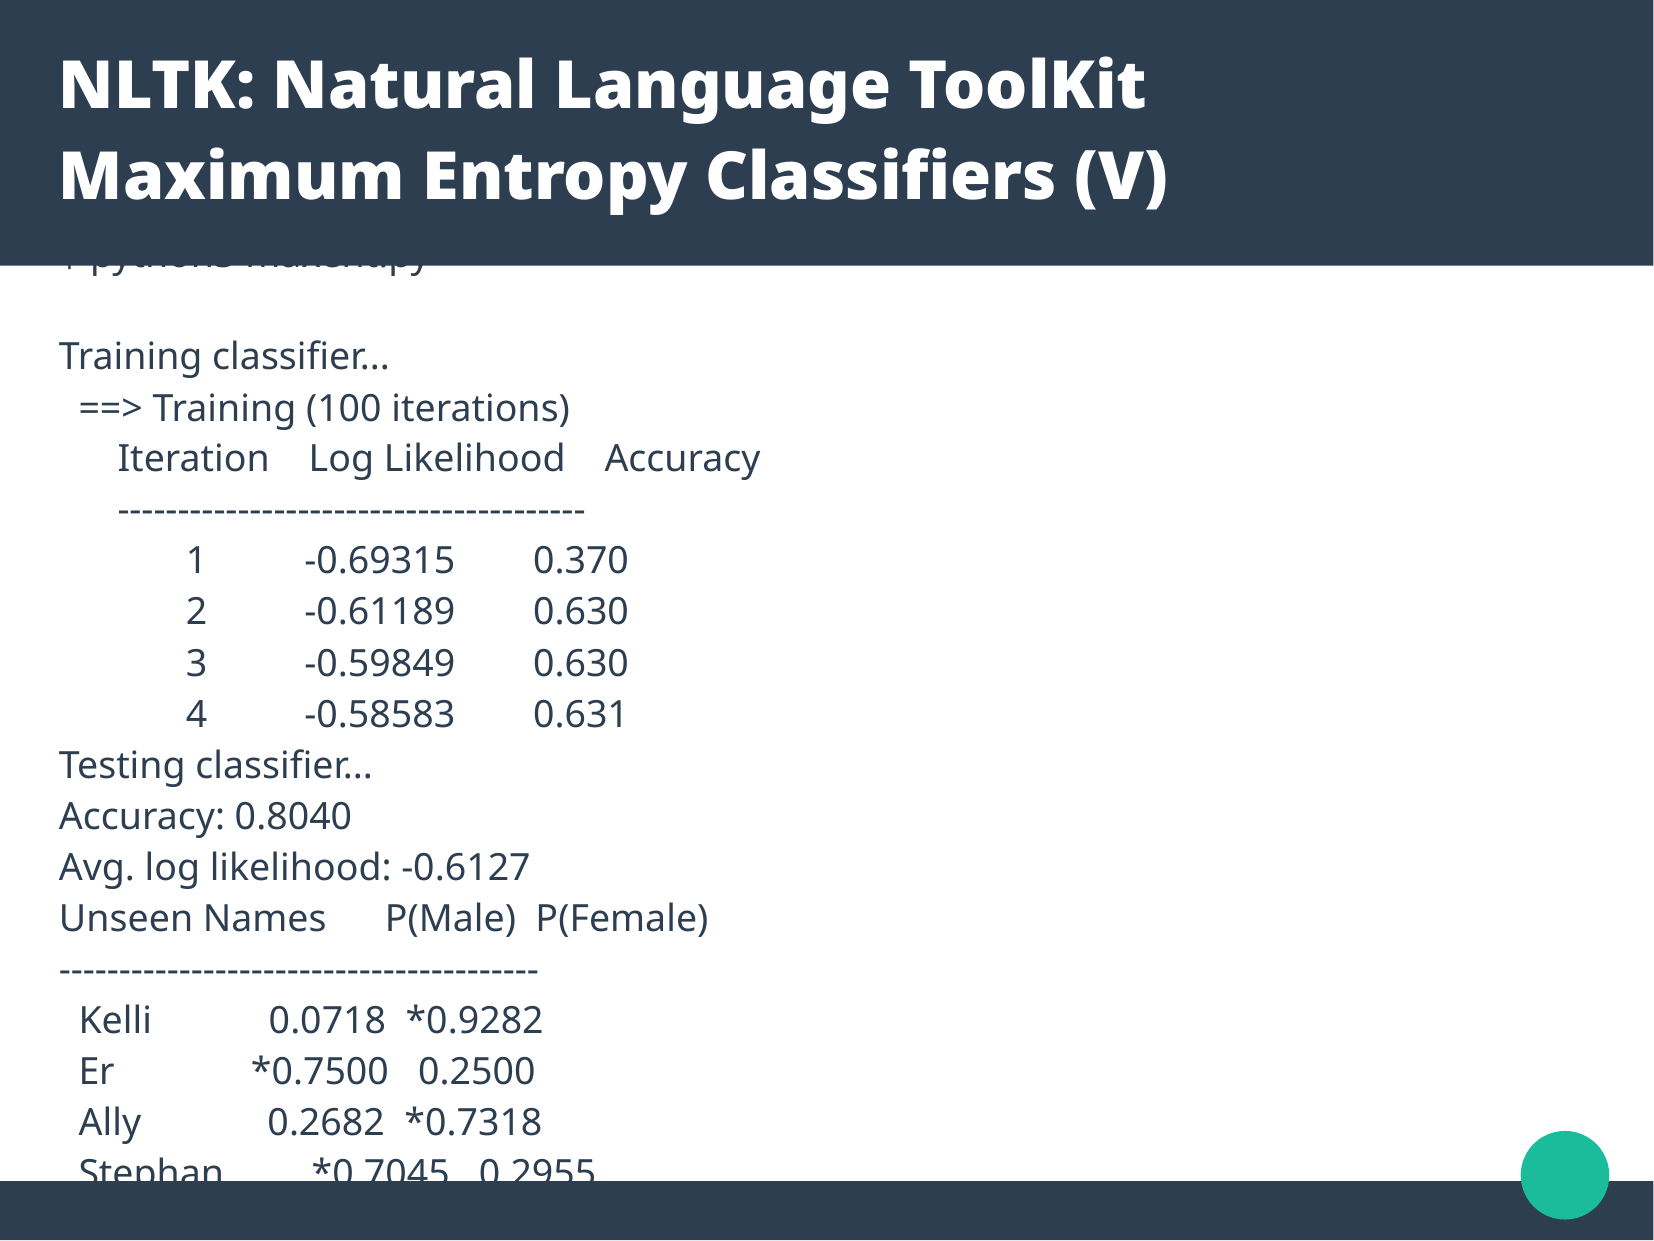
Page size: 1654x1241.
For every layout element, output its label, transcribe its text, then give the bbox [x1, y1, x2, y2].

subtitle $ python3 maxent.py Training classifier... ==> Training (100 iterations) Iteration Log Likelihood Accuracy --------------------------------------- 1 -0.69315 0.370 2 -0.61189 0.630 3 -0.59849 0.630 4 -0.58583 0.631 Testing classifier... Accuracy: 0.8040 Avg. log likelihood: -0.6127 Unseen Names P(Male) P(Female) ---------------------------------------- Kelli 0.0718 *0.9282 Er *0.7500 0.2500 Ally 0.2682 *0.7318 Stephan *0.7045 0.2955 Chriss 0.5568 *0.4432 [59, 302, 1595, 1174]
title NLTK: Natural Language ToolKit Maximum Entropy Classifiers (V) [59, 49, 1595, 207]
